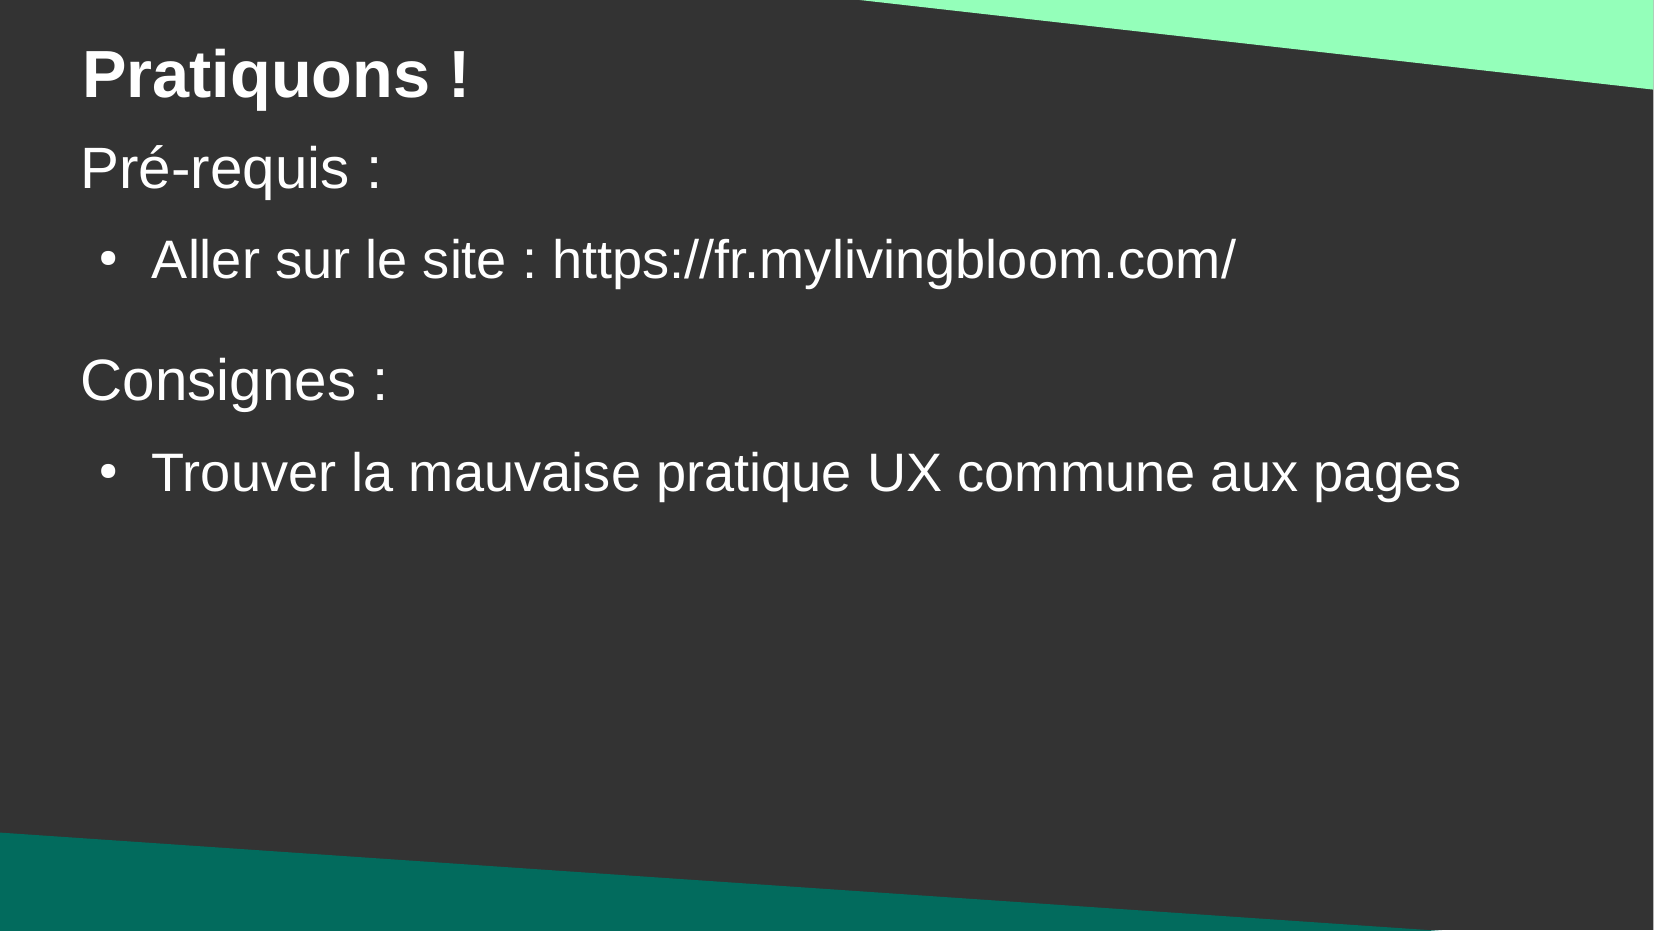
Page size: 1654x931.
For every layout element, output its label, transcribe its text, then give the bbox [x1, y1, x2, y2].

title Pratiquons ! [82, 37, 1571, 114]
text_box [859, 0, 1654, 90]
list Pré-requis : Aller sur le site : https://fr.mylivingbloom.com/ [80, 135, 1620, 308]
list Consignes : Trouver la mauvaise pratique UX commune aux pages [80, 348, 1620, 508]
